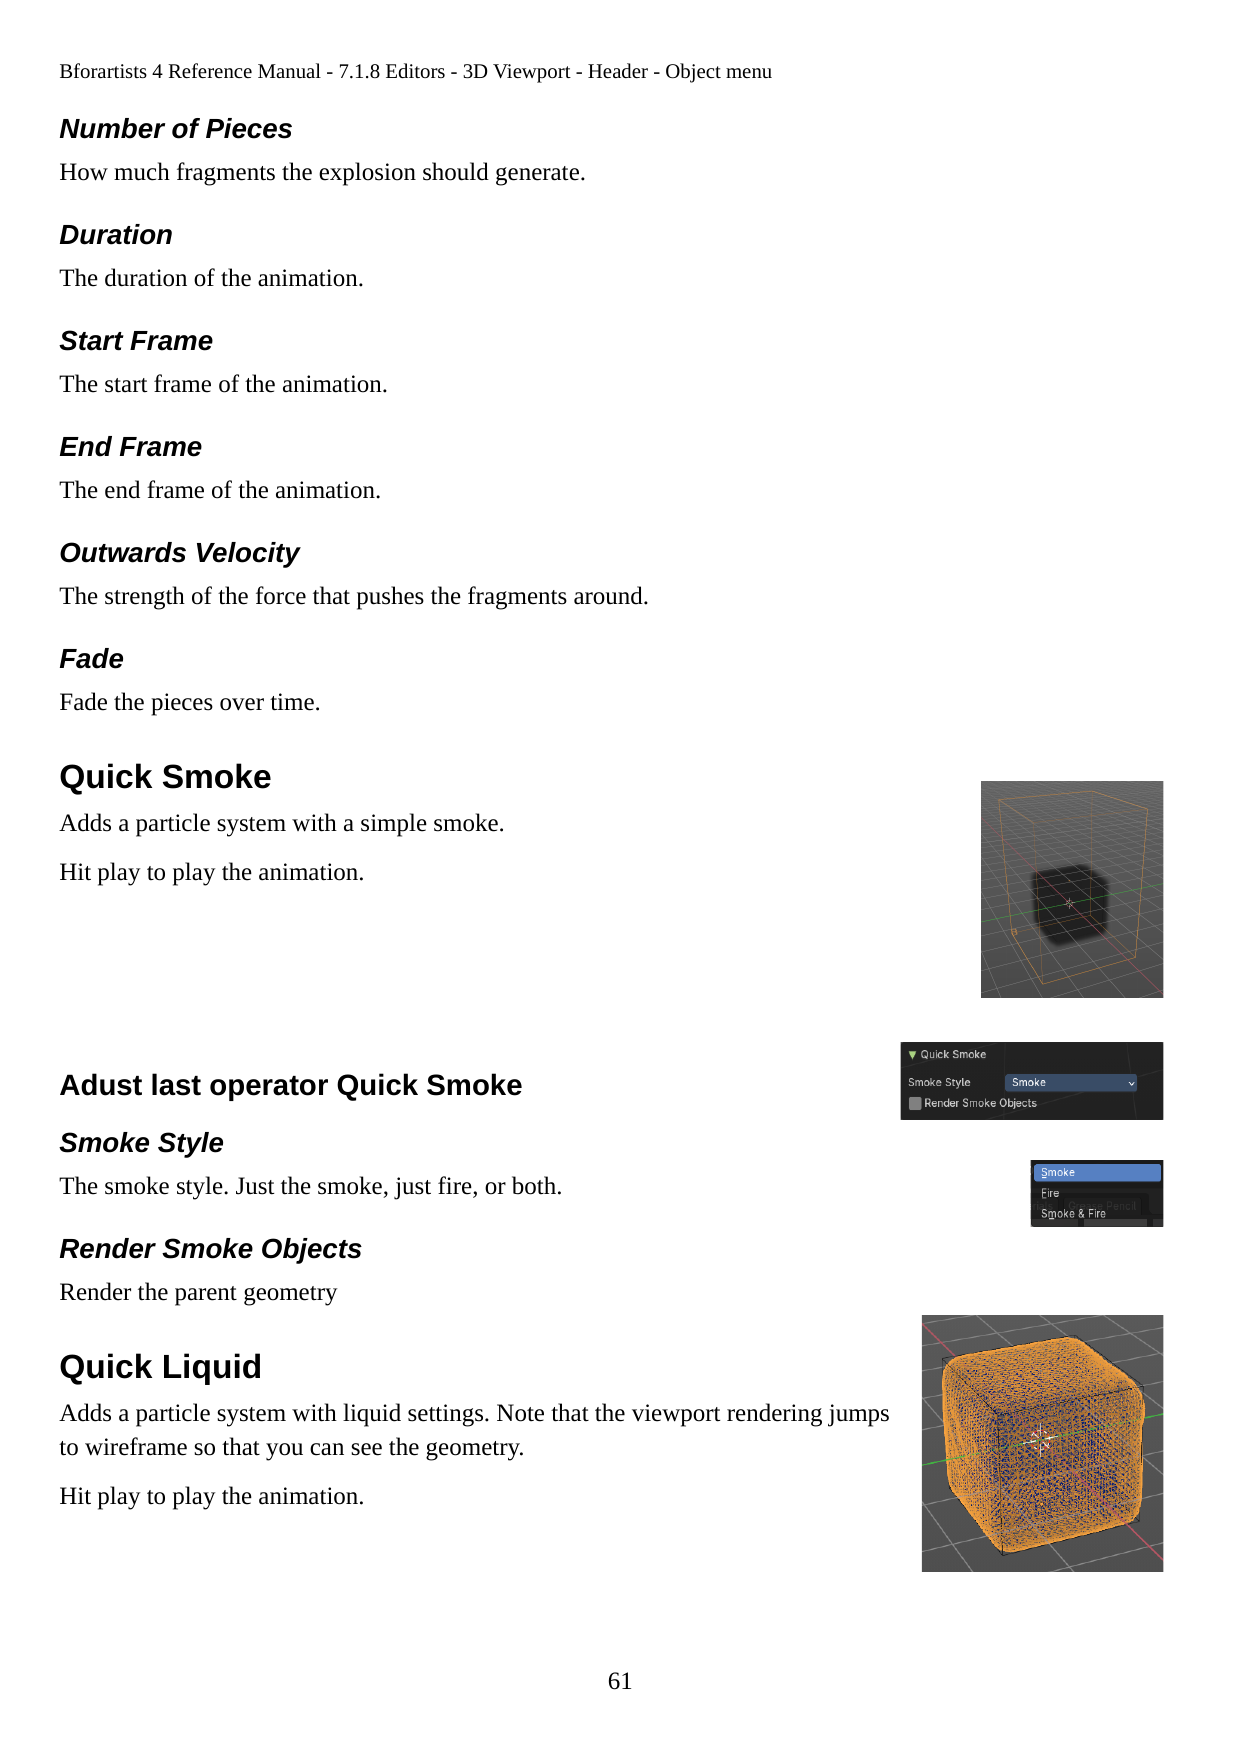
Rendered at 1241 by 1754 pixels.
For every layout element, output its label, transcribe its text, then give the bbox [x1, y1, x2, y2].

subtitle Quick Liquid [59, 1347, 921, 1385]
subtitle [1164, 1347, 1181, 1385]
picture [900, 1042, 1164, 1120]
text Adds a particle system with a simple smoke. [59, 808, 981, 836]
subtitle Render Smoke Objects [59, 1232, 1181, 1264]
text The start frame of the animation. [59, 369, 1181, 398]
text The smoke style. Just the smoke, just fire, or both. [59, 1171, 1030, 1199]
text Fade the pieces over time. [59, 687, 1181, 715]
picture [1030, 1160, 1164, 1227]
picture [981, 781, 1164, 998]
subtitle Start Frame [59, 324, 1181, 356]
subtitle Smoke Style [59, 1126, 1181, 1158]
text Hit play to play the animation. [59, 857, 981, 886]
text How much fragments the explosion should generate. [59, 157, 1181, 186]
subtitle Outwards Velocity [59, 536, 1181, 568]
subtitle End Frame [59, 430, 1181, 462]
subtitle Fade [59, 642, 1181, 674]
subtitle Quick Smoke [59, 757, 1181, 795]
text The strength of the force that pushes the fragments around. [59, 581, 1181, 609]
text Adds a particle system with liquid settings. Note that the viewport rendering jumps to wireframe so that you can see the geometry. [59, 1398, 921, 1461]
text Hit play to play the animation. [59, 1481, 921, 1510]
picture [921, 1315, 1164, 1572]
subtitle Adust last operator Quick Smoke [59, 1068, 900, 1101]
subtitle Number of Pieces [59, 113, 1181, 144]
text The duration of the animation. [59, 263, 1181, 292]
text Render the parent geometry [59, 1277, 1181, 1305]
subtitle Duration [59, 218, 1181, 250]
text The end frame of the animation. [59, 475, 1181, 503]
